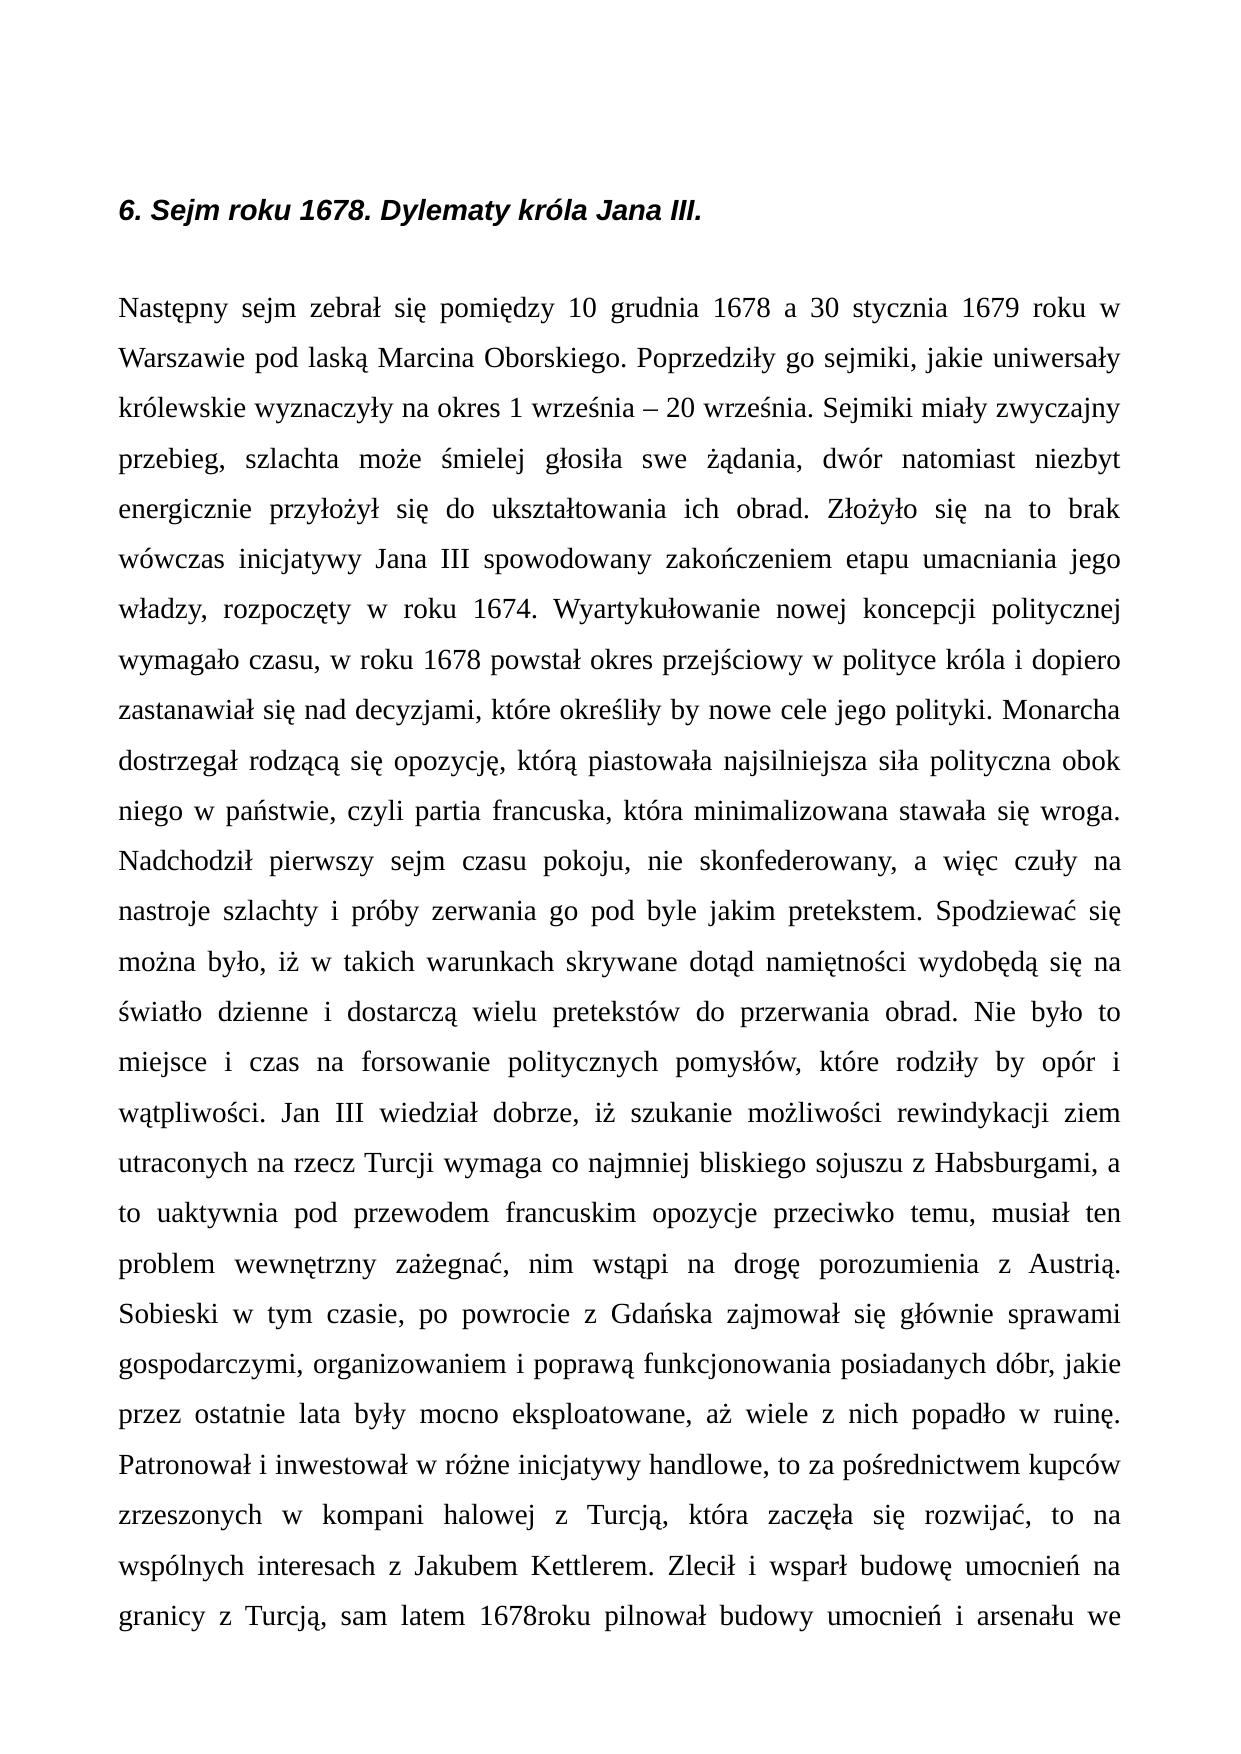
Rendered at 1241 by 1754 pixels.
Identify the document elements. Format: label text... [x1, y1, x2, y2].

text Następny sejm zebrał się pomiędzy 10 grudnia 1678 a 30 stycznia 1679 roku w Warszawie pod laską Marcina Oborskiego. Poprzedziły go sejmiki, jakie uniwersały królewskie wyznaczyły na okres 1 września – 20 września. Sejmiki miały zwyczajny przebieg, szlachta może śmielej głosiła swe żądania, dwór natomiast niezbyt energicznie przyłożył się do ukształtowania ich obrad. Złożyło się na to brak wówczas inicjatywy Jana III spowodowany zakończeniem etapu umacniania jego władzy, rozpoczęty w roku 1674. Wyartykułowanie nowej koncepcji politycznej wymagało czasu, w roku 1678 powstał okres przejściowy w polityce króla i dopiero zastanawiał się nad decyzjami, które określiły by nowe cele jego polityki. Monarcha dostrzegał rodzącą się opozycję, którą piastowała najsilniejsza siła polityczna obok niego w państwie, czyli partia francuska, która minimalizowana stawała się wroga. Nadchodził pierwszy sejm czasu pokoju, nie skonfederowany, a więc czuły na nastroje szlachty i próby zerwania go pod byle jakim pretekstem. Spodziewać się można było, iż w takich warunkach skrywane dotąd namiętności wydobędą się na światło dzienne i dostarczą wielu pretekstów do przerwania obrad. Nie było to miejsce i czas na forsowanie politycznych pomysłów, które rodziły by opór i wątpliwości. Jan III wiedział dobrze, iż szukanie możliwości rewindykacji ziem utraconych na rzecz Turcji wymaga co najmniej bliskiego sojuszu z Habsburgami, a to uaktywnia pod przewodem francuskim opozycje przeciwko temu, musiał ten problem wewnętrzny zażegnać, nim wstąpi na drogę porozumienia z Austrią. Sobieski w tym czasie, po powrocie z Gdańska zajmował się głównie sprawami gospodarczymi, organizowaniem i poprawą funkcjonowania posiadanych dóbr, jakie przez ostatnie lata były mocno eksploatowane, aż wiele z nich popadło w ruinę. Patronował i inwestował w różne inicjatywy handlowe, to za pośrednictwem kupców zrzeszonych w kompani halowej z Turcją, która zaczęła się rozwijać, to na wspólnych interesach z Jakubem Kettlerem. Zlecił i wsparł budowę umocnień na granicy z Turcją, sam latem 1678roku pilnował budowy umocnień i arsenału we [118, 239, 1122, 1631]
subtitle 6. Sejm roku 1678. Dylematy króla Jana III. [118, 193, 1122, 227]
